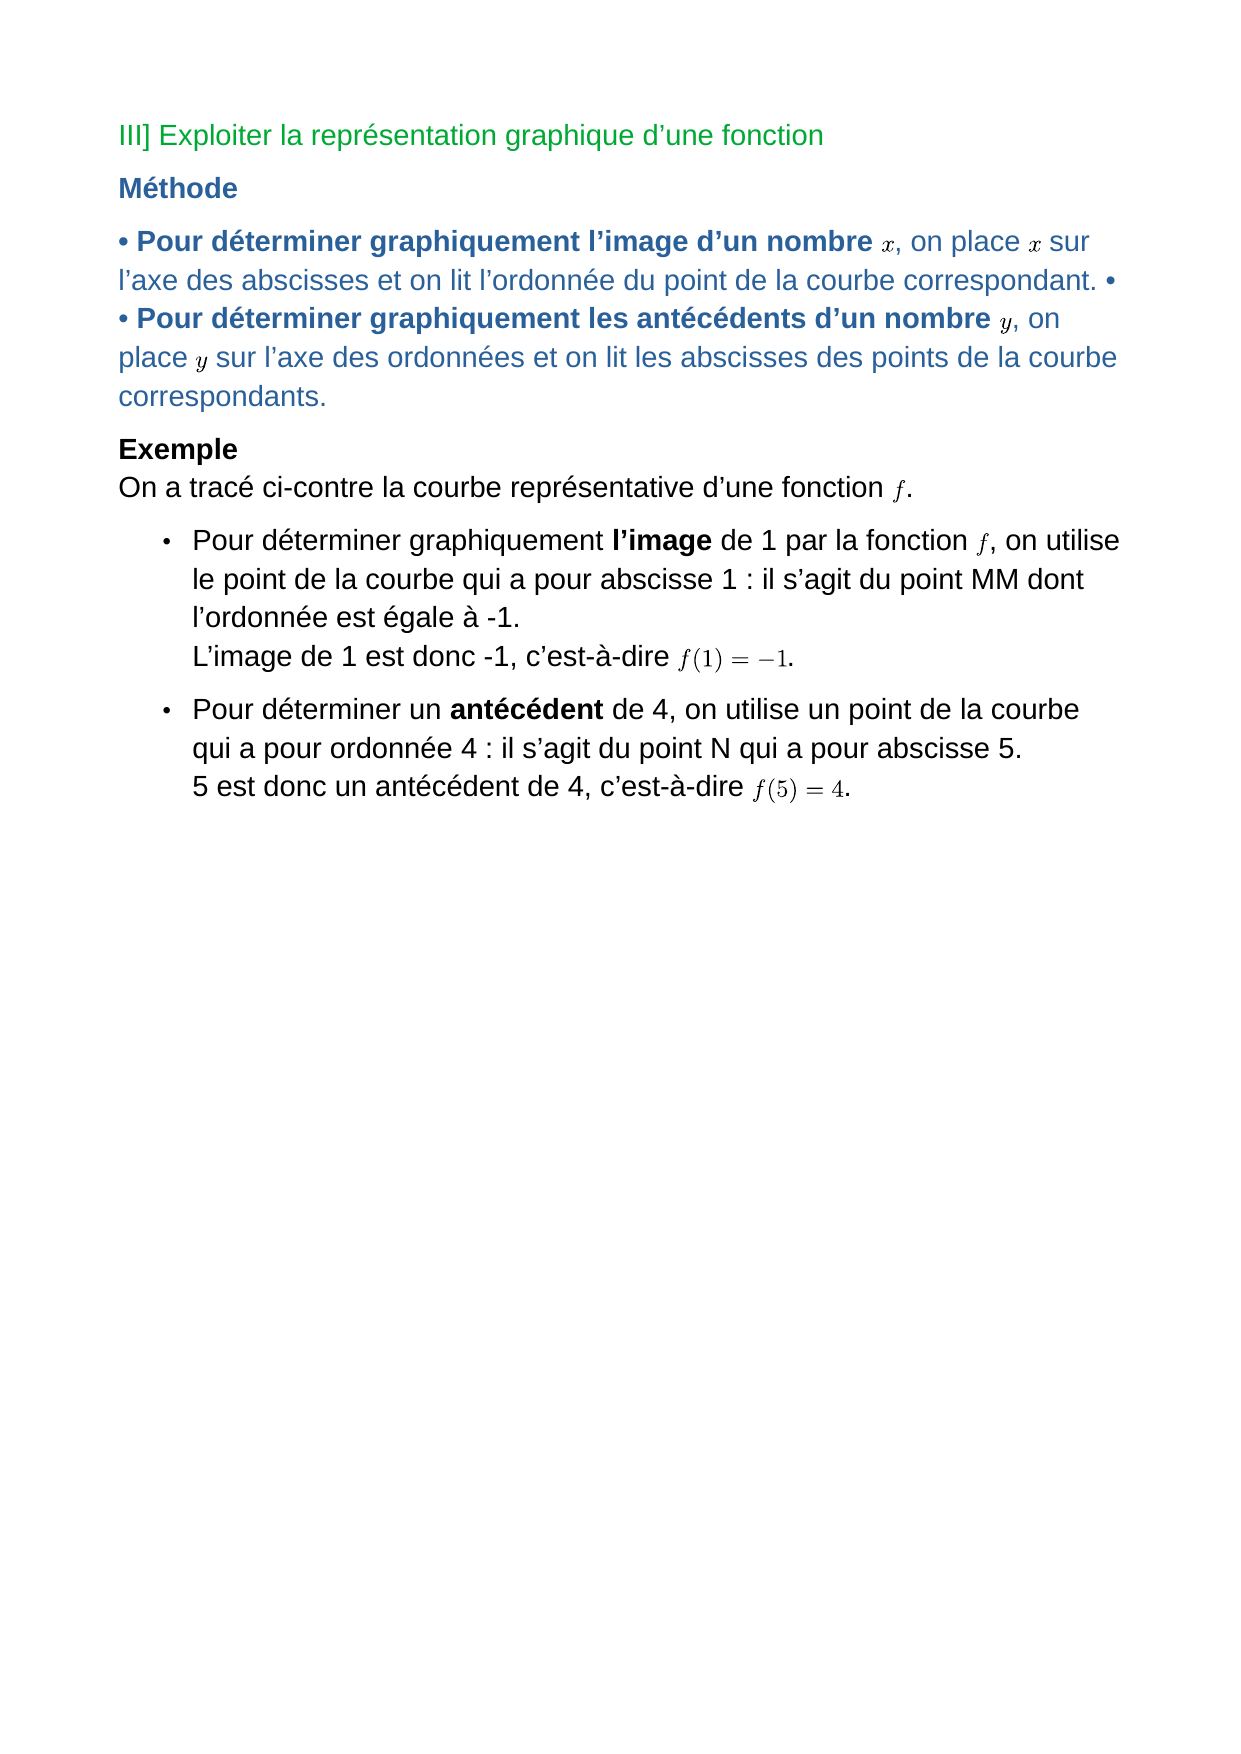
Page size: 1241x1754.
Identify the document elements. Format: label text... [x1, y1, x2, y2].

text • Pour déterminer graphiquement l’image d’un nombre , on place sur l’axe des abscisses et on lit l’ordonnée du point de la courbe correspondant. • • Pour déterminer graphiquement les antécédents d’un nombre , on place sur l’axe des ordonnées et on lit les abscisses des points de la courbe correspondants. [118, 224, 1122, 412]
list Pour déterminer un antécédent de 4, on utilise un point de la courbe qui a pour ordonnée 4 : il s’agit du point N qui a pour abscisse 5. 5 est donc un antécédent de 4, c’est-à-dire . [162, 692, 1122, 803]
text Méthode [118, 171, 1122, 205]
text Exemple On a tracé ci-contre la courbe représentative d’une fonction . [118, 432, 1122, 504]
text III] Exploiter la représentation graphique d’une fonction [118, 118, 1122, 152]
list Pour déterminer graphiquement l’image de 1 par la fonction , on utilise le point de la courbe qui a pour abscisse 1 : il s’agit du point MM dont l’ordonnée est égale à -1. L’image de 1 est donc -1, c’est-à-dire . [162, 523, 1122, 673]
